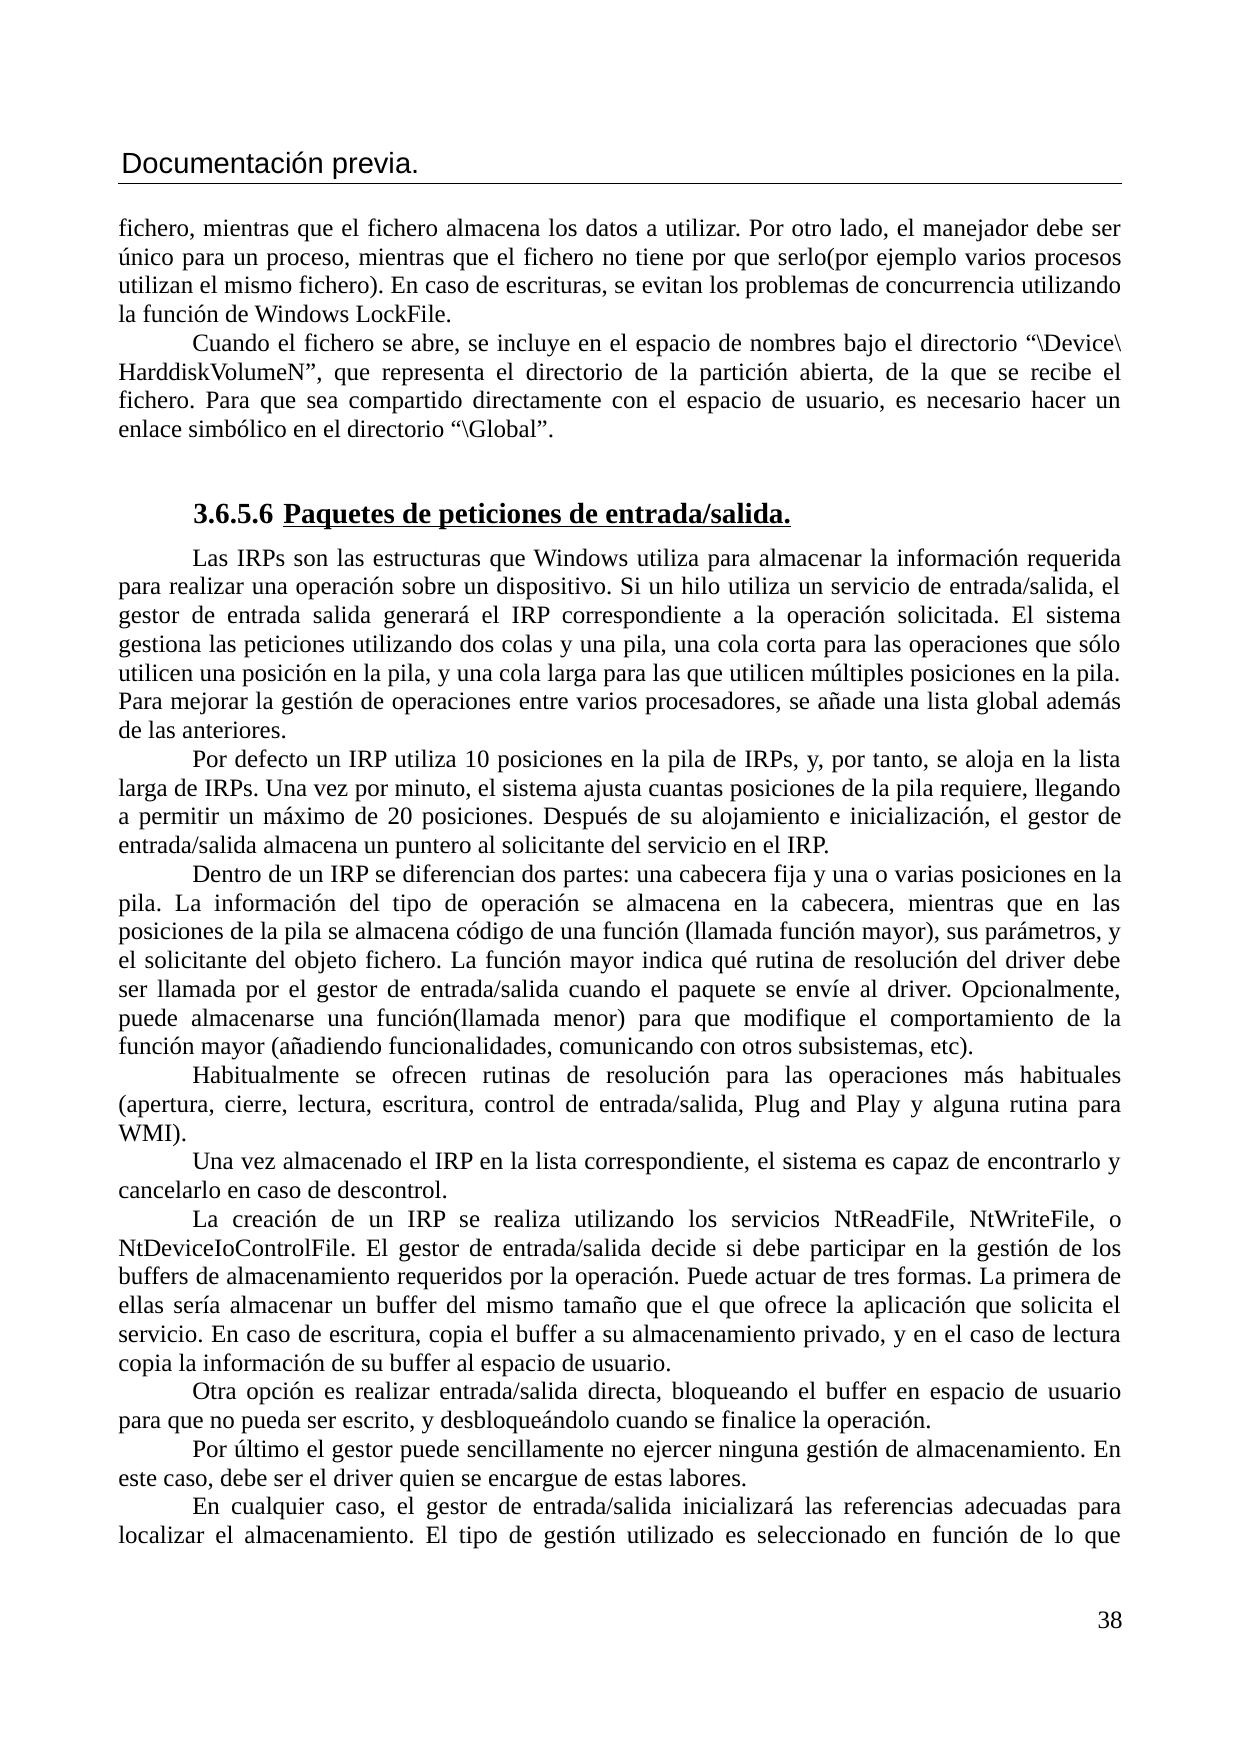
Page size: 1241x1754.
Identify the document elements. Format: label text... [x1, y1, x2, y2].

text Dentro de un IRP se diferencian dos partes: una cabecera fija y una o varias posiciones en la pila. La información del tipo de operación se almacena en la cabecera, mientras que en las posiciones de la pila se almacena código de una función (llamada función mayor), sus parámetros, y el solicitante del objeto fichero. La función mayor indica qué rutina de resolución del driver debe ser llamada por el gestor de entrada/salida cuando el paquete se envíe al driver. Opcionalmente, puede almacenarse una función(llamada menor) para que modifique el comportamiento de la función mayor (añadiendo funcionalidades, comunicando con otros subsistemas, etc). [118, 859, 1122, 1060]
text Cuando el fichero se abre, se incluye en el espacio de nombres bajo el directorio “\Device\HarddiskVolumeN”, que representa el directorio de la partición abierta, de la que se recibe el fichero. Para que sea compartido directamente con el espacio de usuario, es necesario hacer un enlace simbólico en el directorio “\Global”. [118, 328, 1122, 443]
text La creación de un IRP se realiza utilizando los servicios NtReadFile, NtWriteFile, o NtDeviceIoControlFile. El gestor de entrada/salida decide si debe participar en la gestión de los buffers de almacenamiento requeridos por la operación. Puede actuar de tres formas. La primera de ellas sería almacenar un buffer del mismo tamaño que el que ofrece la aplicación que solicita el servicio. En caso de escritura, copia el buffer a su almacenamiento privado, y en el caso de lectura copia la información de su buffer al espacio de usuario. [118, 1204, 1122, 1376]
text Otra opción es realizar entrada/salida directa, bloqueando el buffer en espacio de usuario para que no pueda ser escrito, y desbloqueándolo cuando se finalice la operación. [118, 1376, 1122, 1434]
text Por defecto un IRP utiliza 10 posiciones en la pila de IRPs, y, por tanto, se aloja en la lista larga de IRPs. Una vez por minuto, el sistema ajusta cuantas posiciones de la pila requiere, llegando a permitir un máximo de 20 posiciones. Después de su alojamiento e inicialización, el gestor de entrada/salida almacena un puntero al solicitante del servicio en el IRP. [118, 744, 1122, 859]
subtitle Paquetes de peticiones de entrada/salida. [193, 497, 1122, 530]
text Por último el gestor puede sencillamente no ejercer ninguna gestión de almacenamiento. En este caso, debe ser el driver quien se encargue de estas labores. [118, 1434, 1122, 1491]
text Las IRPs son las estructuras que Windows utiliza para almacenar la información requerida para realizar una operación sobre un dispositivo. Si un hilo utiliza un servicio de entrada/salida, el gestor de entrada salida generará el IRP correspondiente a la operación solicitada. El sistema gestiona las peticiones utilizando dos colas y una pila, una cola corta para las operaciones que sólo utilicen una posición en la pila, y una cola larga para las que utilicen múltiples posiciones en la pila. Para mejorar la gestión de operaciones entre varios procesadores, se añade una lista global además de las anteriores. [118, 543, 1122, 744]
text fichero, mientras que el fichero almacena los datos a utilizar. Por otro lado, el manejador debe ser único para un proceso, mientras que el fichero no tiene por que serlo(por ejemplo varios procesos utilizan el mismo fichero). En caso de escrituras, se evitan los problemas de concurrencia utilizando la función de Windows LockFile. [118, 213, 1122, 328]
text En cualquier caso, el gestor de entrada/salida inicializará las referencias adecuadas para localizar el almacenamiento. El tipo de gestión utilizado es seleccionado en función de lo que [118, 1491, 1122, 1549]
text Habitualmente se ofrecen rutinas de resolución para las operaciones más habituales (apertura, cierre, lectura, escritura, control de entrada/salida, Plug and Play y alguna rutina para WMI). [118, 1060, 1122, 1146]
text Una vez almacenado el IRP en la lista correspondiente, el sistema es capaz de encontrarlo y cancelarlo en caso de descontrol. [118, 1146, 1122, 1204]
